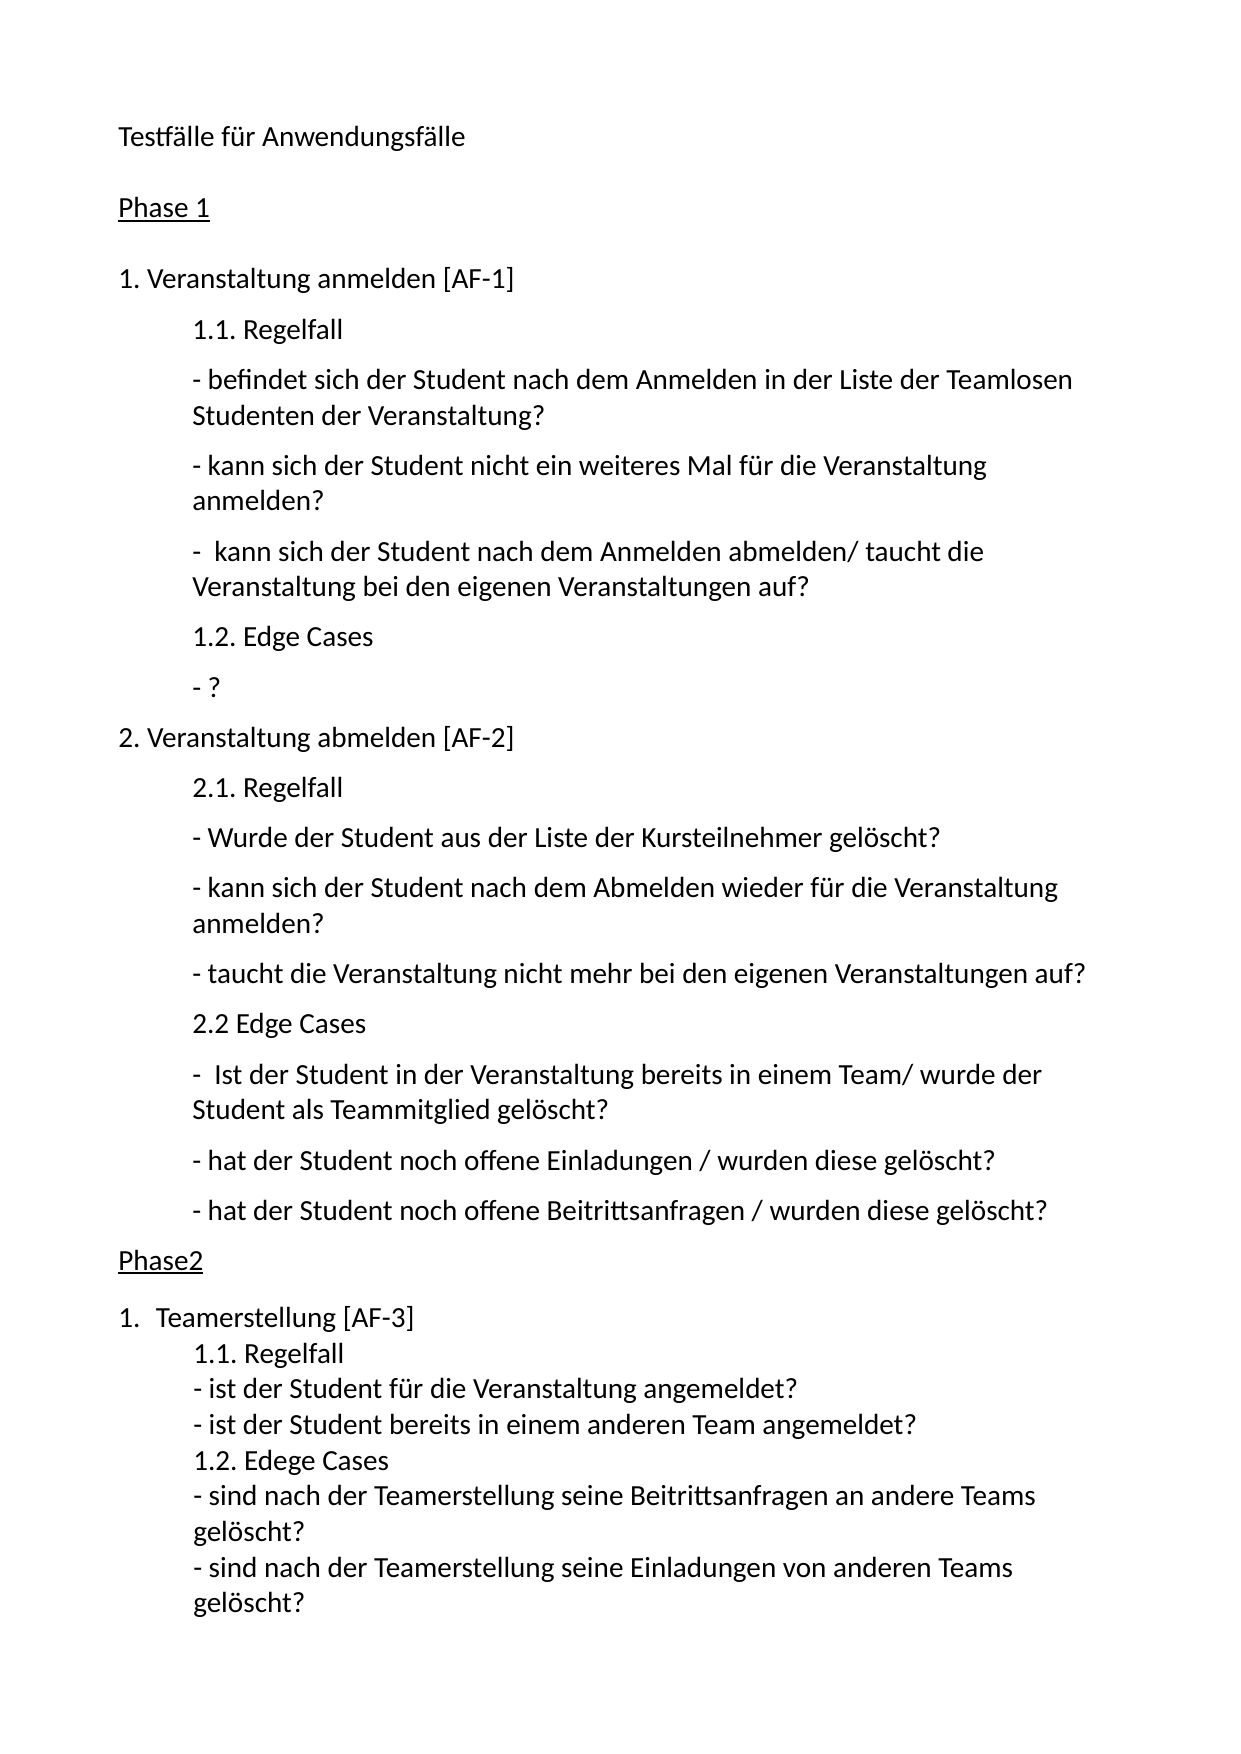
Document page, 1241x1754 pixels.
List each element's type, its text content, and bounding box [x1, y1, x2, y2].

list Teamerstellung [AF-3] [118, 1299, 1122, 1335]
text - kann sich der Student nach dem Anmelden abmelden/ taucht die Veranstaltung bei den eigenen Veranstaltungen auf? [118, 533, 1122, 604]
text 1.1. Regelfall [118, 311, 1122, 346]
list - sind nach der Teamerstellung seine Einladungen von anderen Teams gelöscht? [193, 1549, 1122, 1620]
text 2. Veranstaltung abmelden [AF-2] [118, 719, 1122, 754]
text - Wurde der Student aus der Liste der Kursteilnehmer gelöscht? [118, 819, 1122, 855]
text - Ist der Student in der Veranstaltung bereits in einem Team/ wurde der Student als Teammitglied gelöscht? [118, 1056, 1122, 1127]
list - sind nach der Teamerstellung seine Beitrittsanfragen an andere Teams gelöscht? [193, 1477, 1122, 1549]
text - taucht die Veranstaltung nicht mehr bei den eigenen Veranstaltungen auf? [118, 955, 1122, 991]
text Phase 1 [118, 189, 1122, 225]
list - ist der Student für die Veranstaltung angemeldet? [193, 1371, 1122, 1406]
text - kann sich der Student nach dem Abmelden wieder für die Veranstaltung anmelden? [118, 869, 1122, 941]
list 1.2. Edege Cases [193, 1442, 1122, 1477]
text - kann sich der Student nicht ein weiteres Mal für die Veranstaltung anmelden? [118, 447, 1122, 518]
text 2.1. Regelfall [118, 769, 1122, 805]
text Testfälle für Anwendungsfälle [118, 118, 1122, 154]
list - ist der Student bereits in einem anderen Team angemeldet? [193, 1406, 1122, 1442]
text - befindet sich der Student nach dem Anmelden in der Liste der Teamlosen Studenten der Veranstaltung? [118, 361, 1122, 432]
list 1.1. Regelfall [193, 1335, 1122, 1371]
text 1. Veranstaltung anmelden [AF-1] [118, 261, 1122, 296]
text Phase2 [118, 1242, 1122, 1278]
text - hat der Student noch offene Einladungen / wurden diese gelöscht? [118, 1142, 1122, 1177]
text 2.2 Edge Cases [118, 1006, 1122, 1041]
text - hat der Student noch offene Beitrittsanfragen / wurden diese gelöscht? [118, 1192, 1122, 1227]
text - ? [118, 669, 1122, 704]
text 1.2. Edge Cases [118, 618, 1122, 654]
